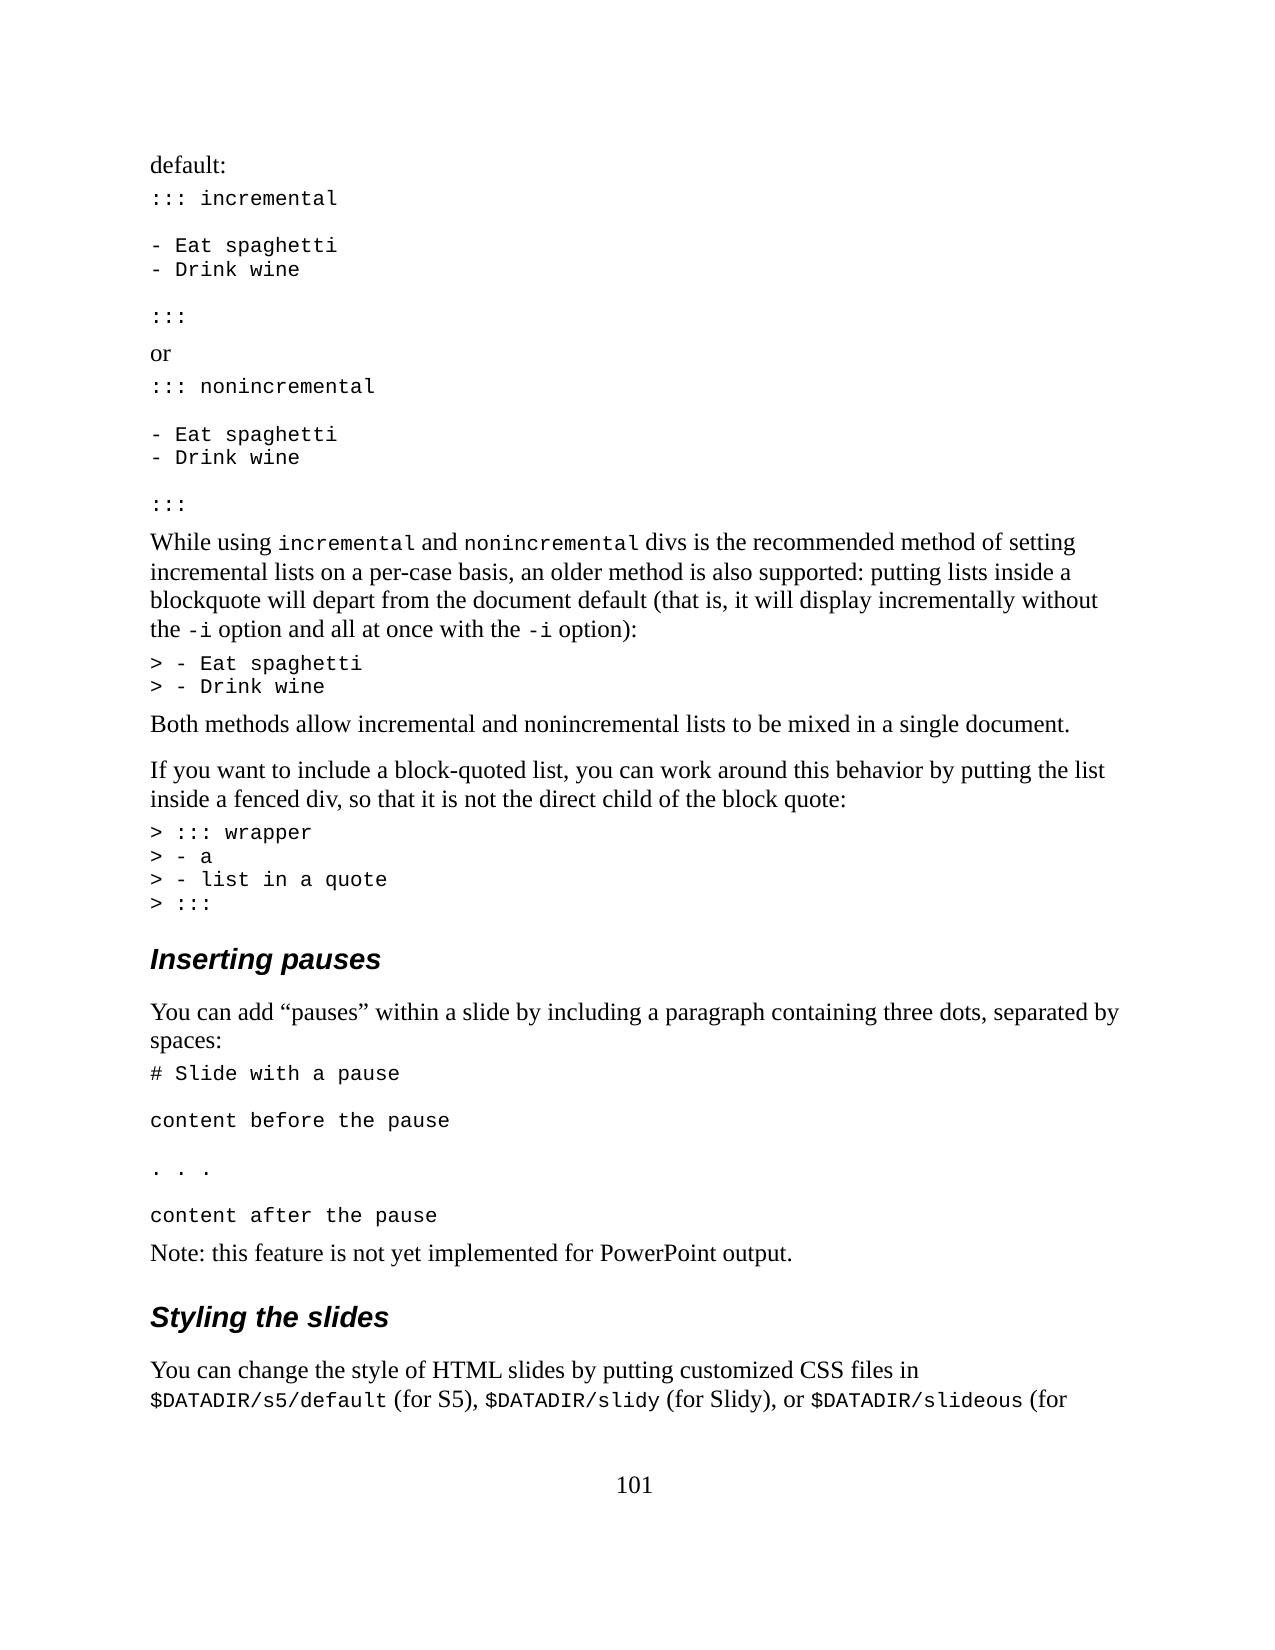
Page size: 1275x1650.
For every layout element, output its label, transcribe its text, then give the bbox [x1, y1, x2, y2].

text > - Drink wine [150, 676, 1125, 700]
subtitle Styling the slides [150, 1300, 1125, 1334]
text ::: incremental [150, 188, 1125, 211]
text > ::: [150, 893, 1125, 917]
text content after the pause [150, 1205, 1125, 1229]
text ::: [150, 494, 1125, 518]
text Note: this feature is not yet implemented for PowerPoint output. [150, 1238, 1125, 1266]
text While using incremental and nonincremental divs is the recommended method of setting incremental lists on a per-case basis, an older method is also supported: putting lists inside a blockquote will depart from the document default (that is, it will display incrementally without the -i option and all at once with the -i option): [150, 527, 1125, 644]
text You can add “pauses” within a slide by including a paragraph containing three dots, separated by spaces: [150, 997, 1125, 1054]
text content before the pause [150, 1110, 1125, 1134]
text . . . [150, 1158, 1125, 1181]
text You can change the style of HTML slides by putting customized CSS files in $DATADIR/s5/default (for S5), $DATADIR/slidy (for Slidy), or $DATADIR/slideous (for [150, 1355, 1125, 1414]
text or [150, 338, 1125, 367]
text default: [150, 150, 1125, 179]
text > - list in a quote [150, 869, 1125, 893]
text Both methods allow incremental and nonincremental lists to be mixed in a single document. [150, 709, 1125, 738]
subtitle Inserting pauses [150, 942, 1125, 975]
text - Eat spaghetti [150, 423, 1125, 447]
text ::: nonincremental [150, 376, 1125, 400]
text - Drink wine [150, 447, 1125, 471]
text - Drink wine [150, 259, 1125, 282]
text # Slide with a pause [150, 1063, 1125, 1087]
text ::: [150, 306, 1125, 329]
text - Eat spaghetti [150, 235, 1125, 259]
text > ::: wrapper [150, 822, 1125, 846]
text > - Eat spaghetti [150, 653, 1125, 676]
text If you want to include a block-quoted list, you can work around this behavior by putting the list inside a fenced div, so that it is not the direct child of the block quote: [150, 756, 1125, 813]
text > - a [150, 846, 1125, 869]
